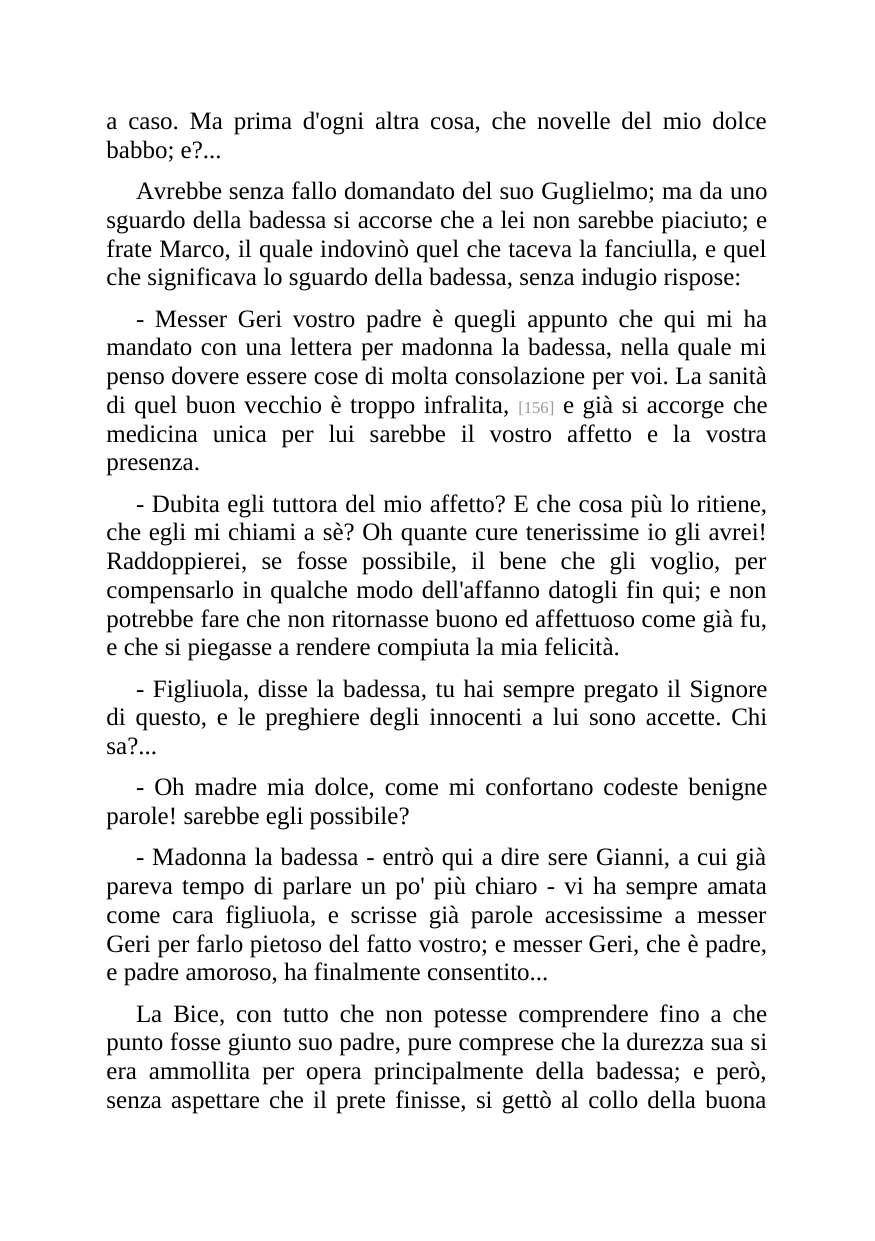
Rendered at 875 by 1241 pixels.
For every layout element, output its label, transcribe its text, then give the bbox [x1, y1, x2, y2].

text - Messer Geri vostro padre è quegli appunto che qui mi ha mandato con una lettera per madonna la badessa, nella quale mi penso dovere essere cose di molta consolazione per voi. La sanità di quel buon vecchio è troppo infralita, [156] e già si accorge che medicina unica per lui sarebbe il vostro affetto e la vostra presenza. [106, 304, 768, 476]
text - Madonna la badessa - entrò qui a dire sere Gianni, a cui già pareva tempo di parlare un po' più chiaro - vi ha sempre amata come cara figliuola, e scrisse già parole accesissime a messer Geri per farlo pietoso del fatto vostro; e messer Geri, che è padre, e padre amoroso, ha finalmente consentito... [106, 842, 768, 986]
text a caso. Ma prima d'ogni altra cosa, che novelle del mio dolce babbo; e?... [106, 106, 768, 164]
text - Dubita egli tuttora del mio affetto? E che cosa più lo ritiene, che egli mi chiami a sè? Oh quante cure tenerissime io gli avrei! Raddoppierei, se fosse possibile, il bene che gli voglio, per compensarlo in qualche modo dell'affanno datogli fin qui; e non potrebbe fare che non ritornasse buono ed affettuoso come già fu, e che si piegasse a rendere compiuta la mia felicità. [106, 489, 768, 661]
text - Figliuola, disse la badessa, tu hai sempre pregato il Signore di questo, e le preghiere degli innocenti a lui sono accette. Chi sa?... [106, 674, 768, 760]
text La Bice, con tutto che non potesse comprendere fino a che punto fosse giunto suo padre, pure comprese che la durezza sua si era ammollita per opera principalmente della badessa; e però, senza aspettare che il prete finisse, si gettò al collo della buona [106, 999, 768, 1114]
text Avrebbe senza fallo domandato del suo Guglielmo; ma da uno sguardo della badessa si accorse che a lei non sarebbe piaciuto; e frate Marco, il quale indovinò quel che taceva la fanciulla, e quel che significava lo sguardo della badessa, senza indugio rispose: [106, 176, 768, 291]
text - Oh madre mia dolce, come mi confortano codeste benigne parole! sarebbe egli possibile? [106, 772, 768, 830]
